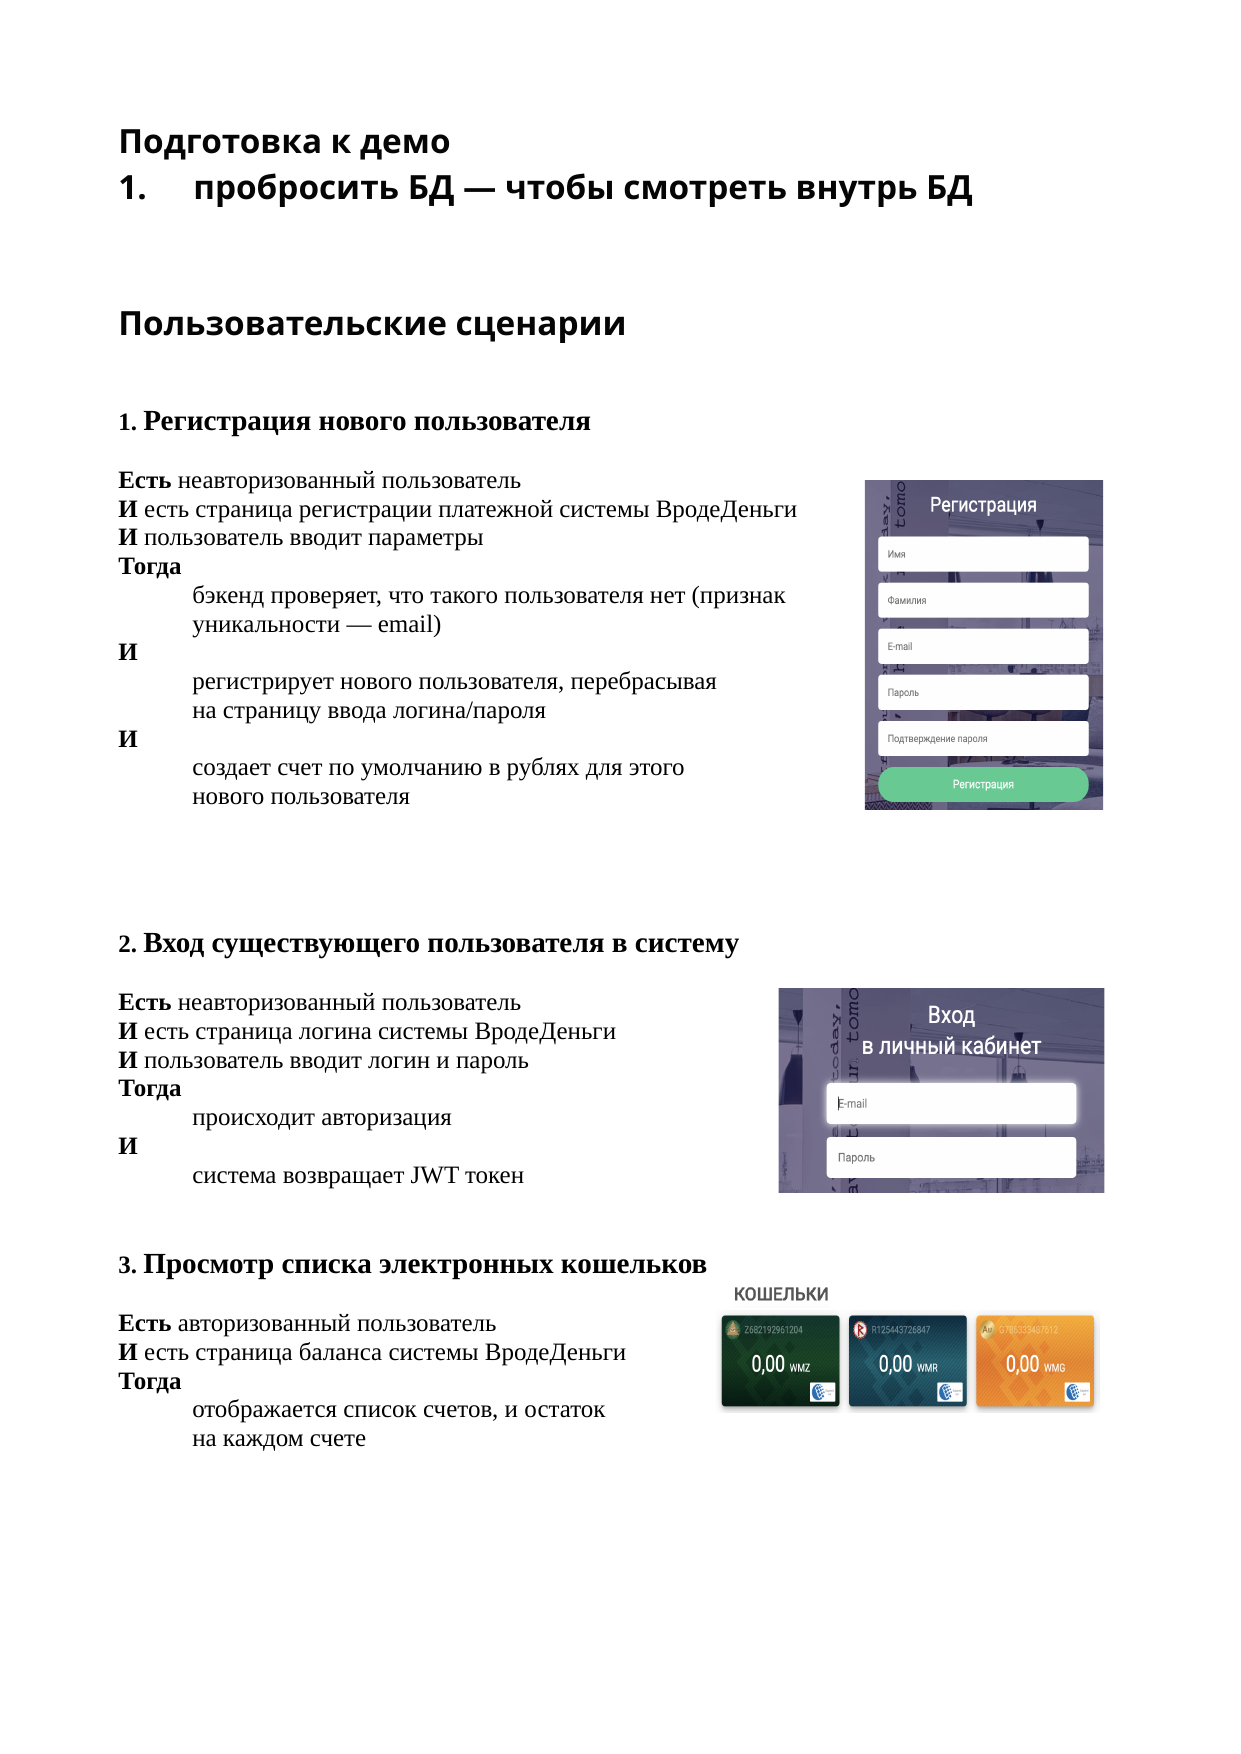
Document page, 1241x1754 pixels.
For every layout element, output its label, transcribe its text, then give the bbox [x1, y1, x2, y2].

text Тогда [118, 551, 864, 580]
text Тогда [118, 1366, 715, 1394]
text И есть страница баланса системы ВродеДеньги [118, 1337, 715, 1366]
text на каждом счете [118, 1423, 1122, 1452]
text происходит авторизация [118, 1102, 778, 1131]
text Тогда [118, 1073, 778, 1102]
text [1104, 551, 1122, 580]
text 1. Регистрация нового пользователя [118, 403, 1122, 436]
text И пользователь вводит параметры [118, 522, 864, 551]
text Есть неавторизованный пользователь [118, 987, 1122, 1016]
text 2. Вход существующего пользователя в систему [118, 925, 1122, 958]
picture [722, 1274, 829, 1308]
text система возвращает JWT токен [118, 1160, 778, 1188]
text Есть авторизованный пользователь [118, 1308, 1122, 1337]
text Подготовка к демо [118, 118, 1122, 163]
text [1104, 609, 1122, 637]
text создает счет по умолчанию в рублях для этого [118, 752, 864, 781]
text [1105, 1073, 1122, 1102]
text 3. Просмотр списка электронных кошельков [118, 1246, 1122, 1279]
text И есть страница регистрации платежной системы ВродеДеньги [118, 494, 864, 522]
text [1105, 1102, 1122, 1131]
text И [118, 1131, 778, 1160]
text нового пользователя [118, 781, 864, 810]
list пробросить БД — чтобы смотреть внутрь БД [118, 163, 1122, 209]
text [1104, 724, 1122, 752]
text И есть страница логина системы ВродеДеньги [118, 1016, 778, 1045]
text [1100, 1366, 1122, 1394]
picture [715, 1310, 1100, 1413]
text Пользовательские сценарии [118, 300, 1122, 345]
text И [118, 724, 864, 752]
text уникальности — email) [118, 609, 864, 637]
text Есть неавторизованный пользователь [118, 465, 1122, 494]
picture [864, 480, 1104, 810]
text И [118, 637, 864, 666]
text [1104, 637, 1122, 666]
text отображается список счетов, и остаток [118, 1394, 1122, 1423]
text бэкенд проверяет, что такого пользователя нет (признак [118, 580, 864, 609]
picture [778, 988, 1105, 1193]
text [1105, 1131, 1122, 1160]
text [1104, 781, 1122, 810]
text И пользователь вводит логин и пароль [118, 1045, 778, 1073]
text регистрирует нового пользователя, перебрасывая [118, 666, 864, 695]
text на страницу ввода логина/пароля [118, 695, 864, 724]
